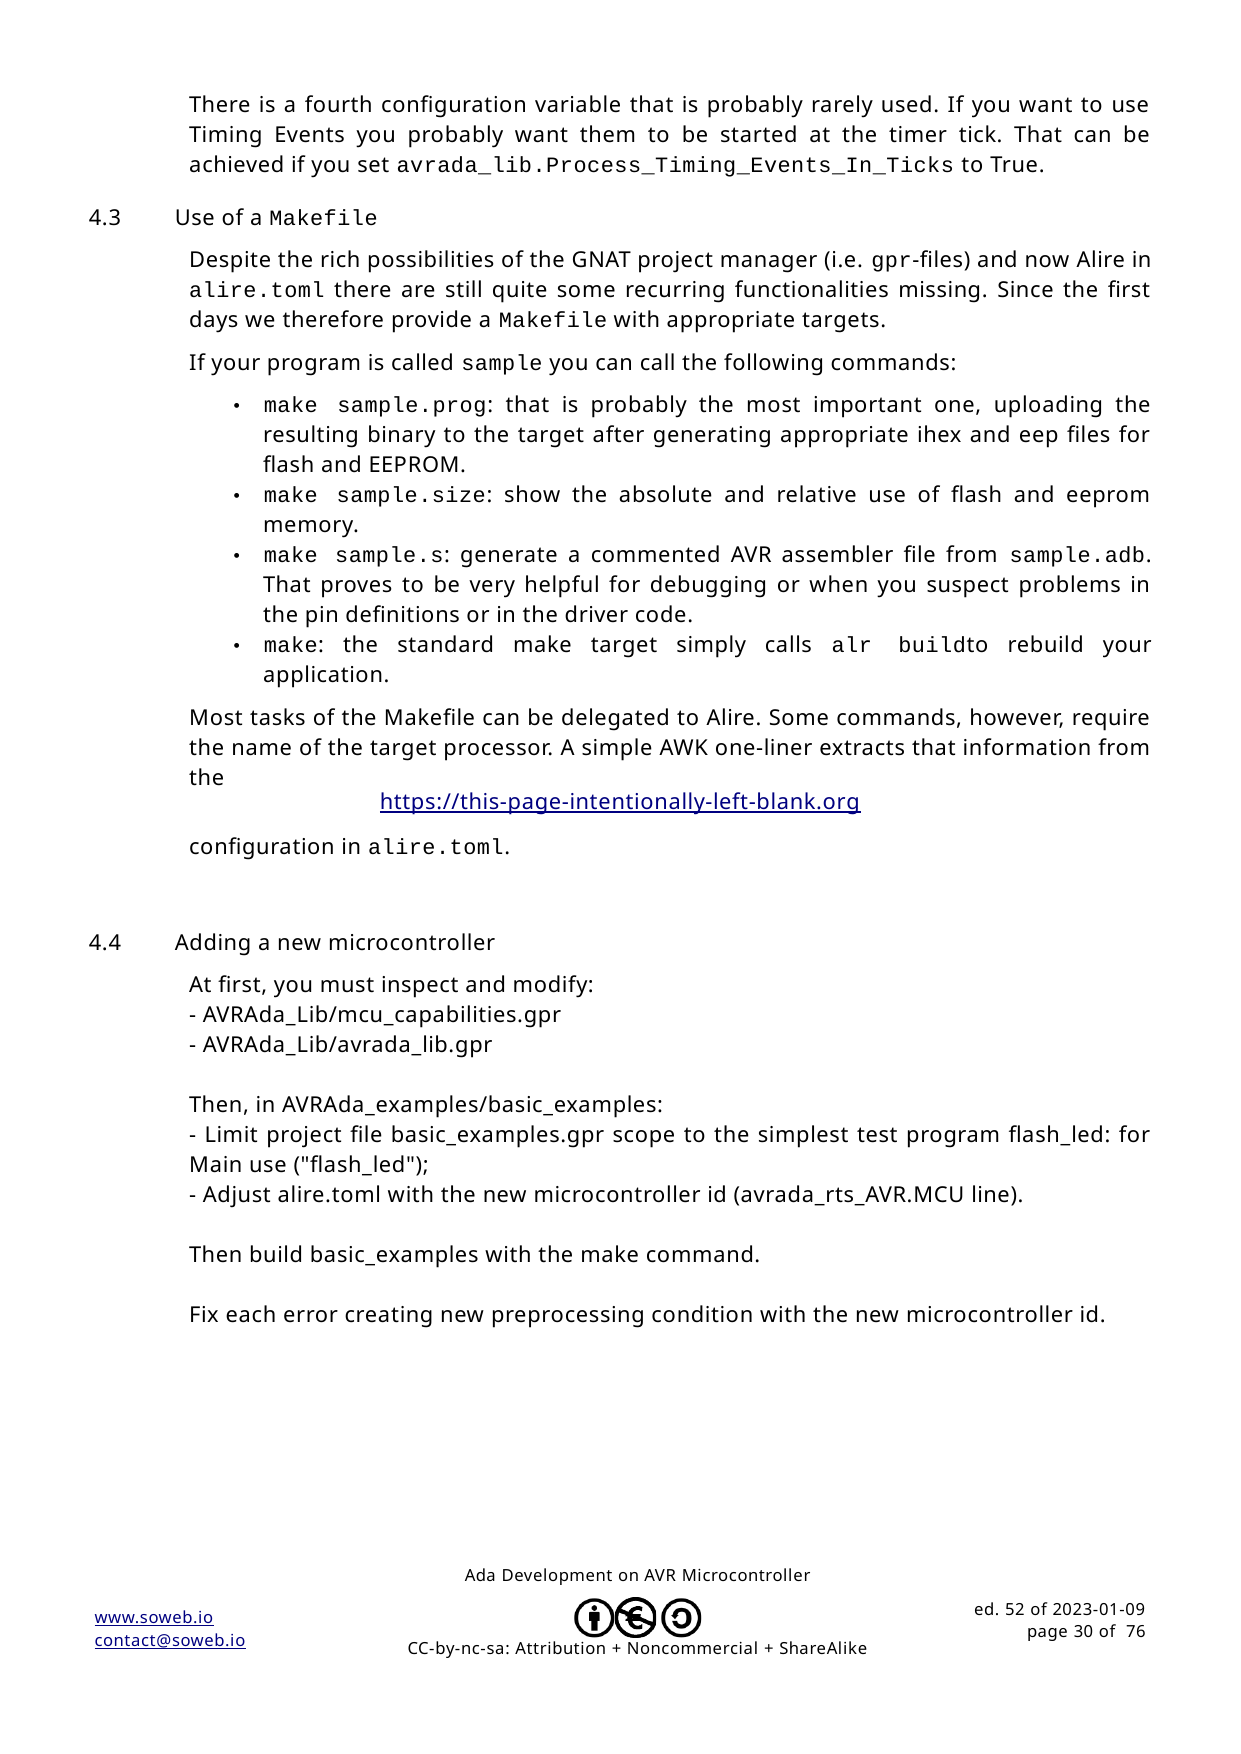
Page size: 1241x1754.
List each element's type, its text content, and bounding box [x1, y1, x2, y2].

list make sample.s: generate a commented AVR assembler file from sample.adb. That proves to be very helpful for debugging or when you suspect problems in the pin definitions or in the driver code. [233, 539, 1152, 629]
text Fix each error creating new preprocessing condition with the new microcontroller id. [189, 1299, 1152, 1329]
text https://this-page-intentionally-left-blank.org [233, 786, 1007, 816]
subtitle Use of a Makefile [88, 202, 1152, 232]
text - Limit project file basic_examples.gpr scope to the simplest test program flash_led: for Main use ("flash_led"); [189, 1119, 1152, 1179]
list make sample.size: show the absolute and relative use of flash and eeprom memory. [233, 479, 1152, 539]
text Most tasks of the Makefile can be delegated to Alire. Some commands, however, require the name of the target processor. A simple AWK one-liner extracts that information from the configuration in alire.toml. [189, 701, 1152, 861]
list make: the standard make target simply calls alr buildto rebuild your application. [233, 629, 1152, 689]
picture [660, 1597, 702, 1638]
text - Adjust alire.toml with the new microcontroller id (avrada_rts_AVR.MCU line). [189, 1179, 1152, 1209]
text At first, you must inspect and modify: [189, 969, 1152, 999]
text - AVRAda_Lib/mcu_capabilities.gpr [189, 999, 1152, 1029]
subtitle Adding a new microcontroller [88, 927, 1152, 957]
text Despite the rich possibilities of the GNAT project manager (i.e. gpr-files) and now Alire in alire.toml there are still quite some recurring functionalities missing. Since the first days we therefore provide a Makefile with appropriate targets. [189, 244, 1152, 334]
text Then, in AVRAda_examples/basic_examples: [189, 1089, 1152, 1119]
text If your program is called sample you can call the following commands: [189, 346, 1152, 376]
text There is a fourth configuration variable that is probably rarely used. If you want to use Timing Events you probably want them to be started at the timer tick. That can be achieved if you set avrada_lib.Process_Timing_Events_In_Ticks to True. [189, 88, 1152, 178]
text - AVRAda_Lib/avrada_lib.gpr [189, 1029, 1152, 1059]
list make sample.prog: that is probably the most important one, uploading the resulting binary to the target after generating appropriate ihex and eep files for flash and EEPROM. [233, 389, 1152, 479]
text Then build basic_examples with the make command. [189, 1239, 1152, 1269]
picture [573, 1597, 657, 1638]
